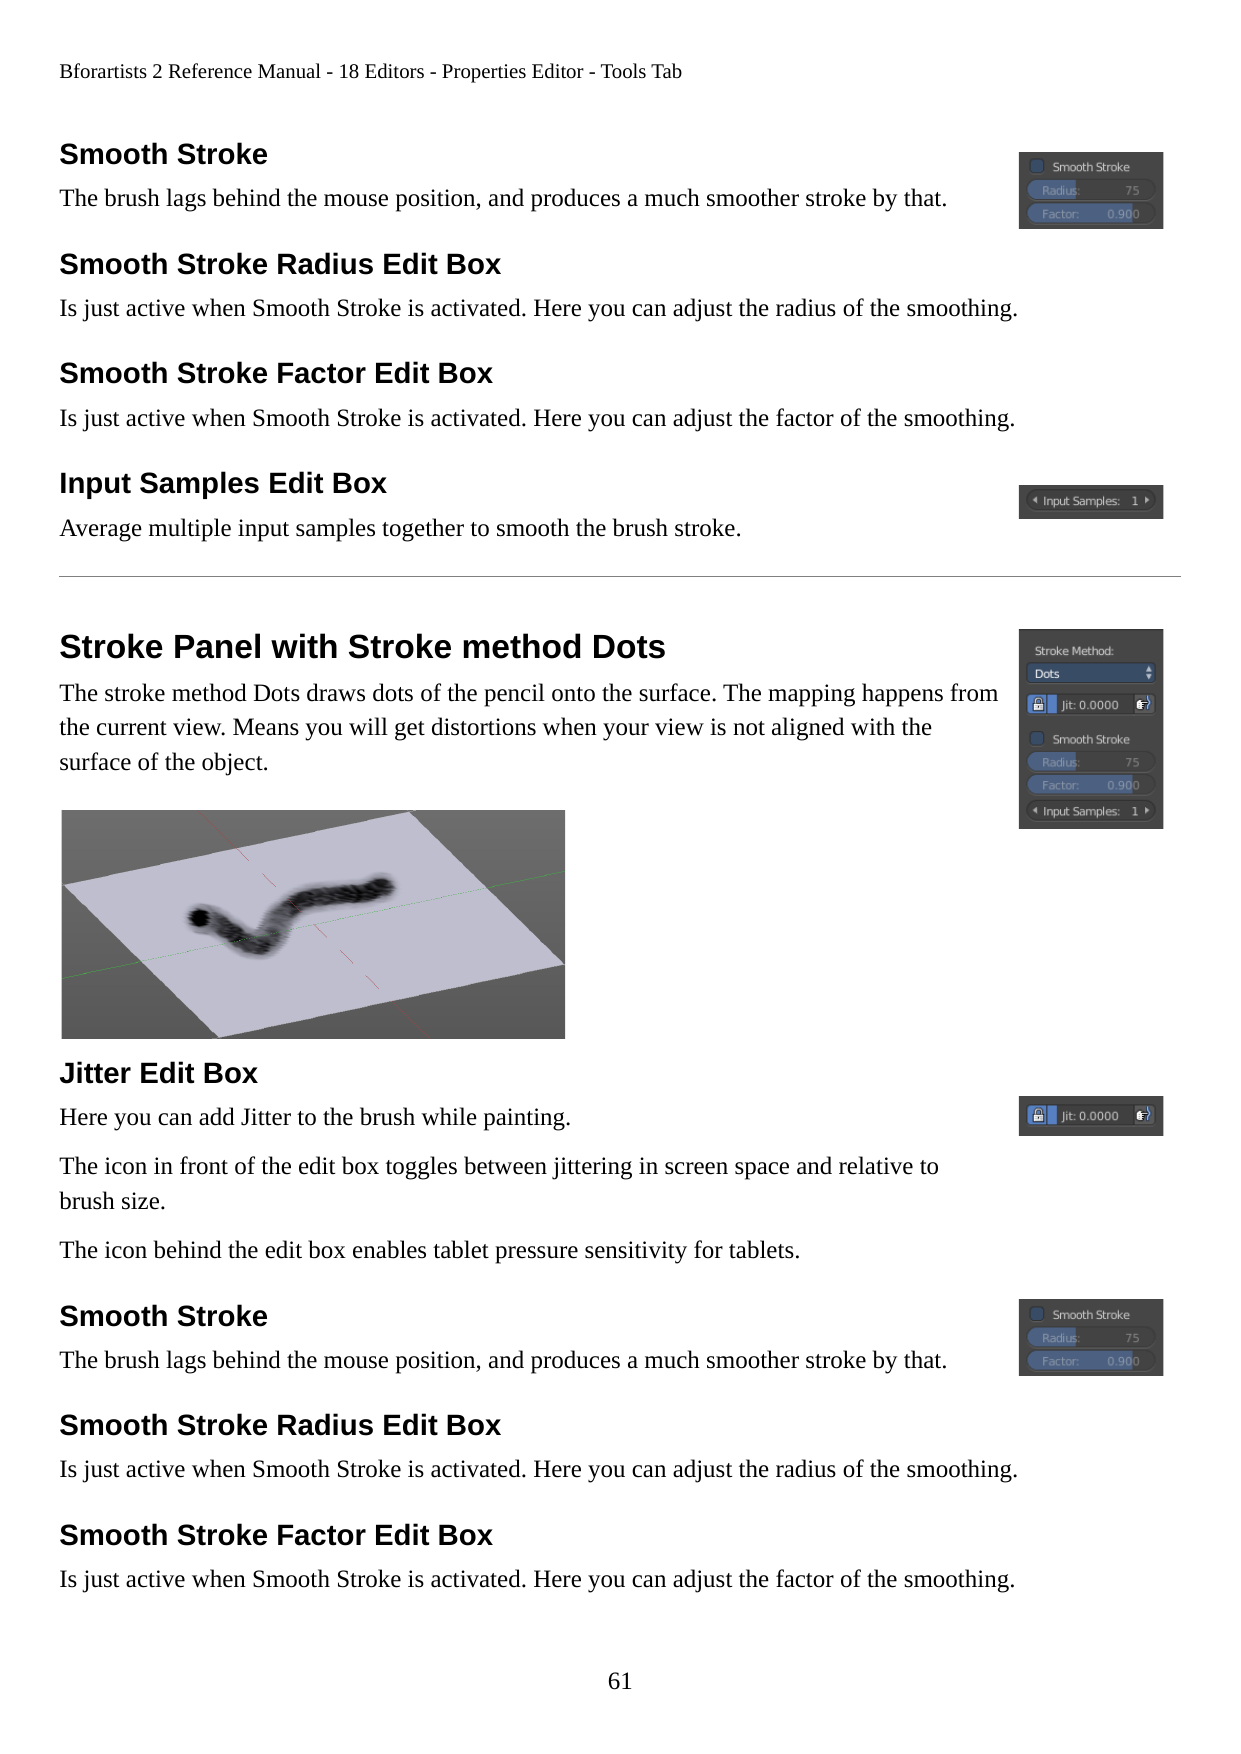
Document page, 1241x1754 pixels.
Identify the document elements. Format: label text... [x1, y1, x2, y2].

picture [1018, 1096, 1164, 1136]
text Here you can add Jitter to the brush while painting. [59, 1102, 1018, 1131]
subtitle Input Samples Edit Box [59, 466, 1181, 500]
subtitle Smooth Stroke [59, 137, 1181, 170]
subtitle Smooth Stroke Radius Edit Box [59, 1408, 1181, 1442]
picture [61, 810, 566, 1039]
picture [1018, 629, 1164, 829]
subtitle Smooth Stroke [59, 1298, 1181, 1332]
text The brush lags behind the mouse position, and produces a much smoother stroke by that. [59, 1345, 1018, 1373]
text The icon in front of the edit box toggles between jittering in screen space and relative to brush size. [59, 1151, 1181, 1214]
text Is just active when Smooth Stroke is activated. Here you can adjust the radius of the smoothing. [59, 1454, 1181, 1483]
picture [1018, 485, 1164, 519]
subtitle Smooth Stroke Radius Edit Box [59, 247, 1181, 280]
text Is just active when Smooth Stroke is activated. Here you can adjust the factor of the smoothing. [59, 1564, 1181, 1593]
picture [1018, 1299, 1164, 1376]
text Is just active when Smooth Stroke is activated. Here you can adjust the factor of the smoothing. [59, 403, 1181, 431]
subtitle Jitter Edit Box [59, 1039, 1181, 1090]
subtitle Smooth Stroke Factor Edit Box [59, 356, 1181, 390]
subtitle Smooth Stroke Factor Edit Box [59, 1518, 1181, 1552]
text Is just active when Smooth Stroke is activated. Here you can adjust the radius of the smoothing. [59, 293, 1181, 322]
text The icon behind the edit box enables tablet pressure sensitivity for tablets. [59, 1235, 1181, 1263]
text The stroke method Dots draws dots of the pencil onto the surface. The mapping happens from the current view. Means you will get distortions when your view is not aligned with the surface of the object. [59, 678, 1018, 776]
text The brush lags behind the mouse position, and produces a much smoother stroke by that. [59, 183, 1018, 212]
picture [1018, 152, 1164, 229]
text Average multiple input samples together to smooth the brush stroke. [59, 513, 1181, 541]
subtitle Stroke Panel with Stroke method Dots [59, 627, 1181, 665]
